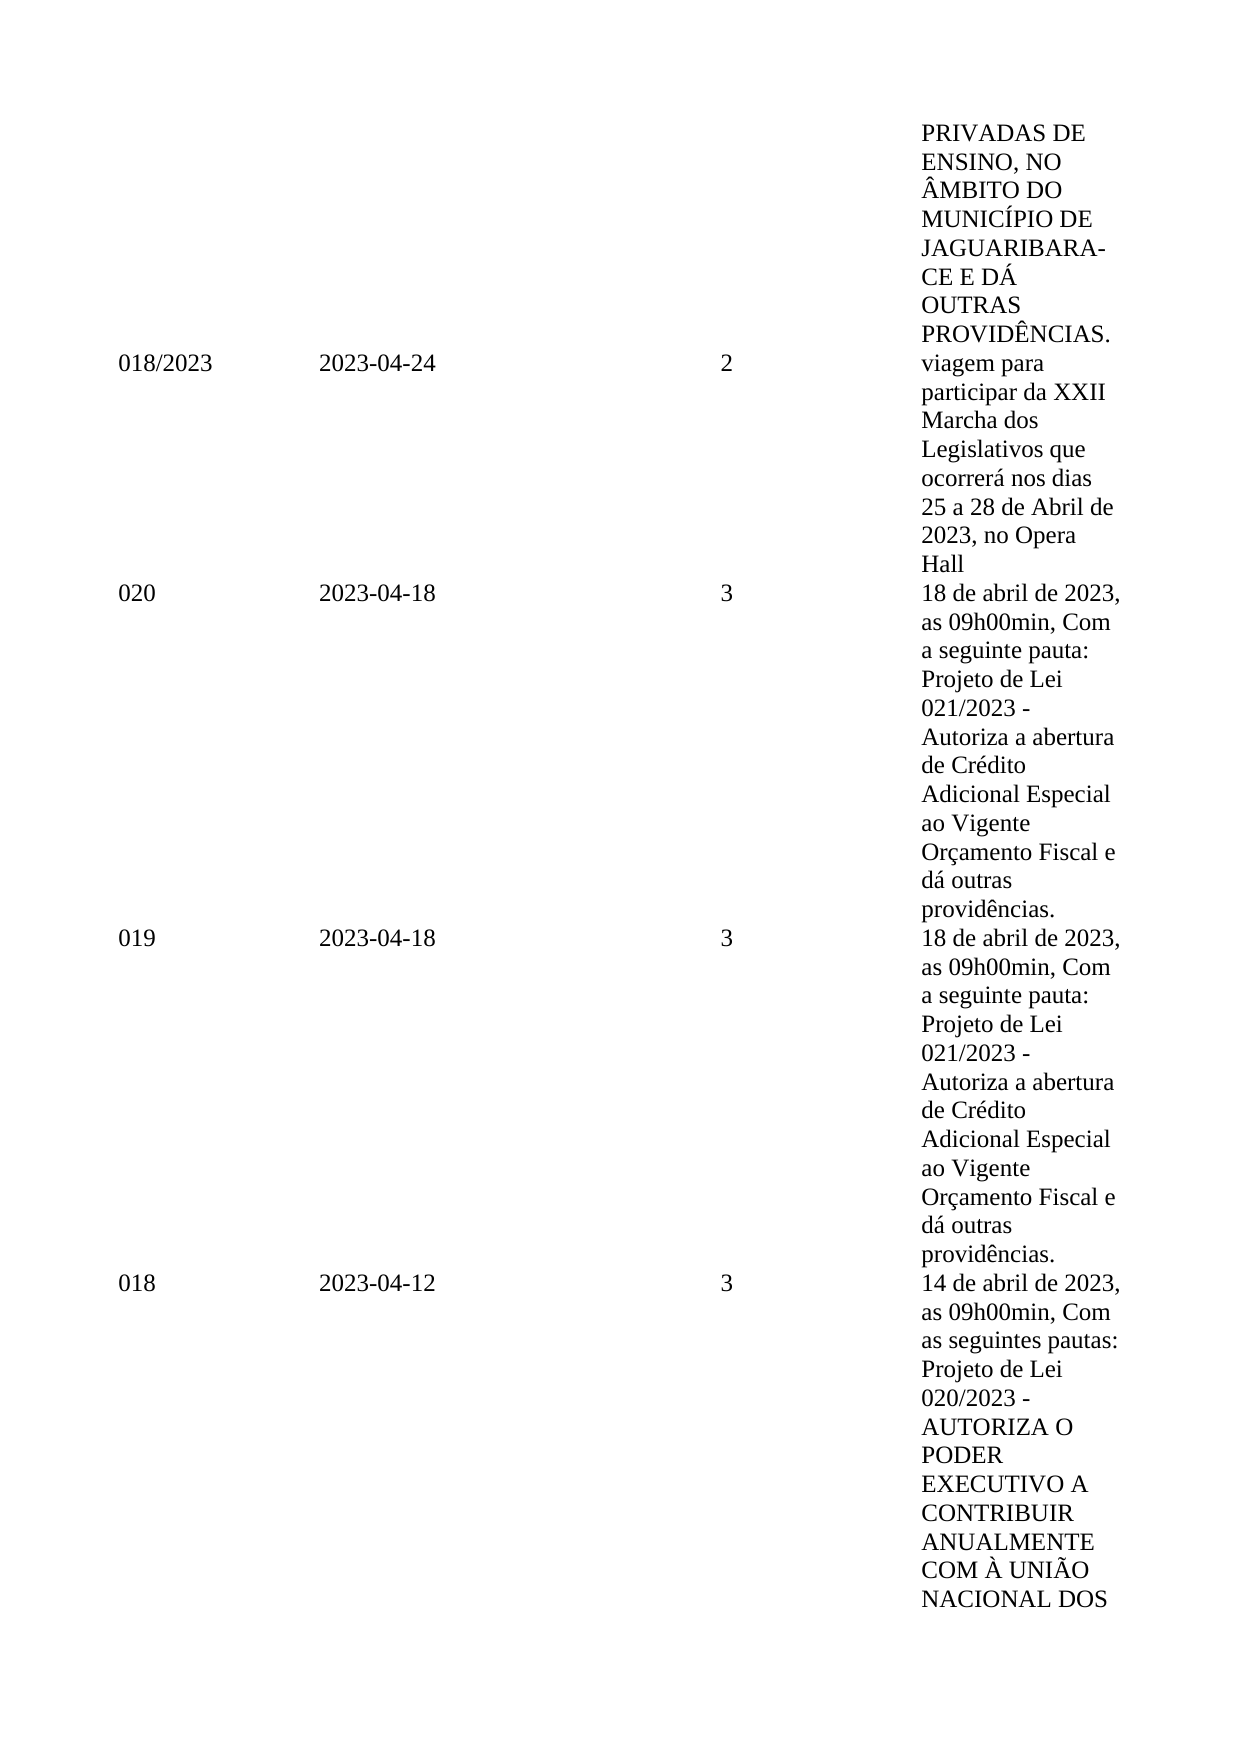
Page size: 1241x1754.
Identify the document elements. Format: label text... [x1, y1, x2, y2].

table_cell [319, 118, 519, 348]
table_cell viagem para participar da XXII Marcha dos Legislativos que ocorrerá nos dias 25 a 28 de Abril de 2023, no Opera Hall [921, 348, 1122, 578]
table_cell 2023-04-12 [319, 1268, 519, 1613]
table_cell 2023-04-18 [319, 578, 519, 923]
table_cell 2023-04-24 [319, 348, 519, 578]
table_cell 019 [118, 923, 319, 1268]
table_cell 14 de abril de 2023, as 09h00min, Com as seguintes pautas: Projeto de Lei 020/2023 - AUTORIZA O PODER EXECUTIVO A CONTRIBUIR ANUALMENTE COM À UNIÃO NACIONAL DOS [921, 1268, 1122, 1613]
table_cell [520, 1268, 720, 1613]
table_cell [520, 348, 720, 578]
table_cell 018/2023 [118, 348, 319, 578]
table_cell [520, 578, 720, 923]
table_cell 3 [720, 1268, 921, 1613]
table_cell [720, 118, 921, 348]
table_cell 3 [720, 923, 921, 1268]
table_cell 018 [118, 1268, 319, 1613]
table_cell [520, 923, 720, 1268]
table_cell 18 de abril de 2023, as 09h00min, Com a seguinte pauta: Projeto de Lei 021/2023 - Autoriza a abertura de Crédito Adicional Especial ao Vigente Orçamento Fiscal e dá outras providências. [921, 923, 1122, 1268]
table_cell [118, 118, 319, 348]
table_cell 2023-04-18 [319, 923, 519, 1268]
table_cell PRIVADAS DE ENSINO, NO ÂMBITO DO MUNICÍPIO DE JAGUARIBARA-CE E DÁ OUTRAS PROVIDÊNCIAS. [921, 118, 1122, 348]
table_cell 3 [720, 578, 921, 923]
table_cell 2 [720, 348, 921, 578]
table_cell 020 [118, 578, 319, 923]
table_cell [520, 118, 720, 348]
table_cell 18 de abril de 2023, as 09h00min, Com a seguinte pauta: Projeto de Lei 021/2023 - Autoriza a abertura de Crédito Adicional Especial ao Vigente Orçamento Fiscal e dá outras providências. [921, 578, 1122, 923]
